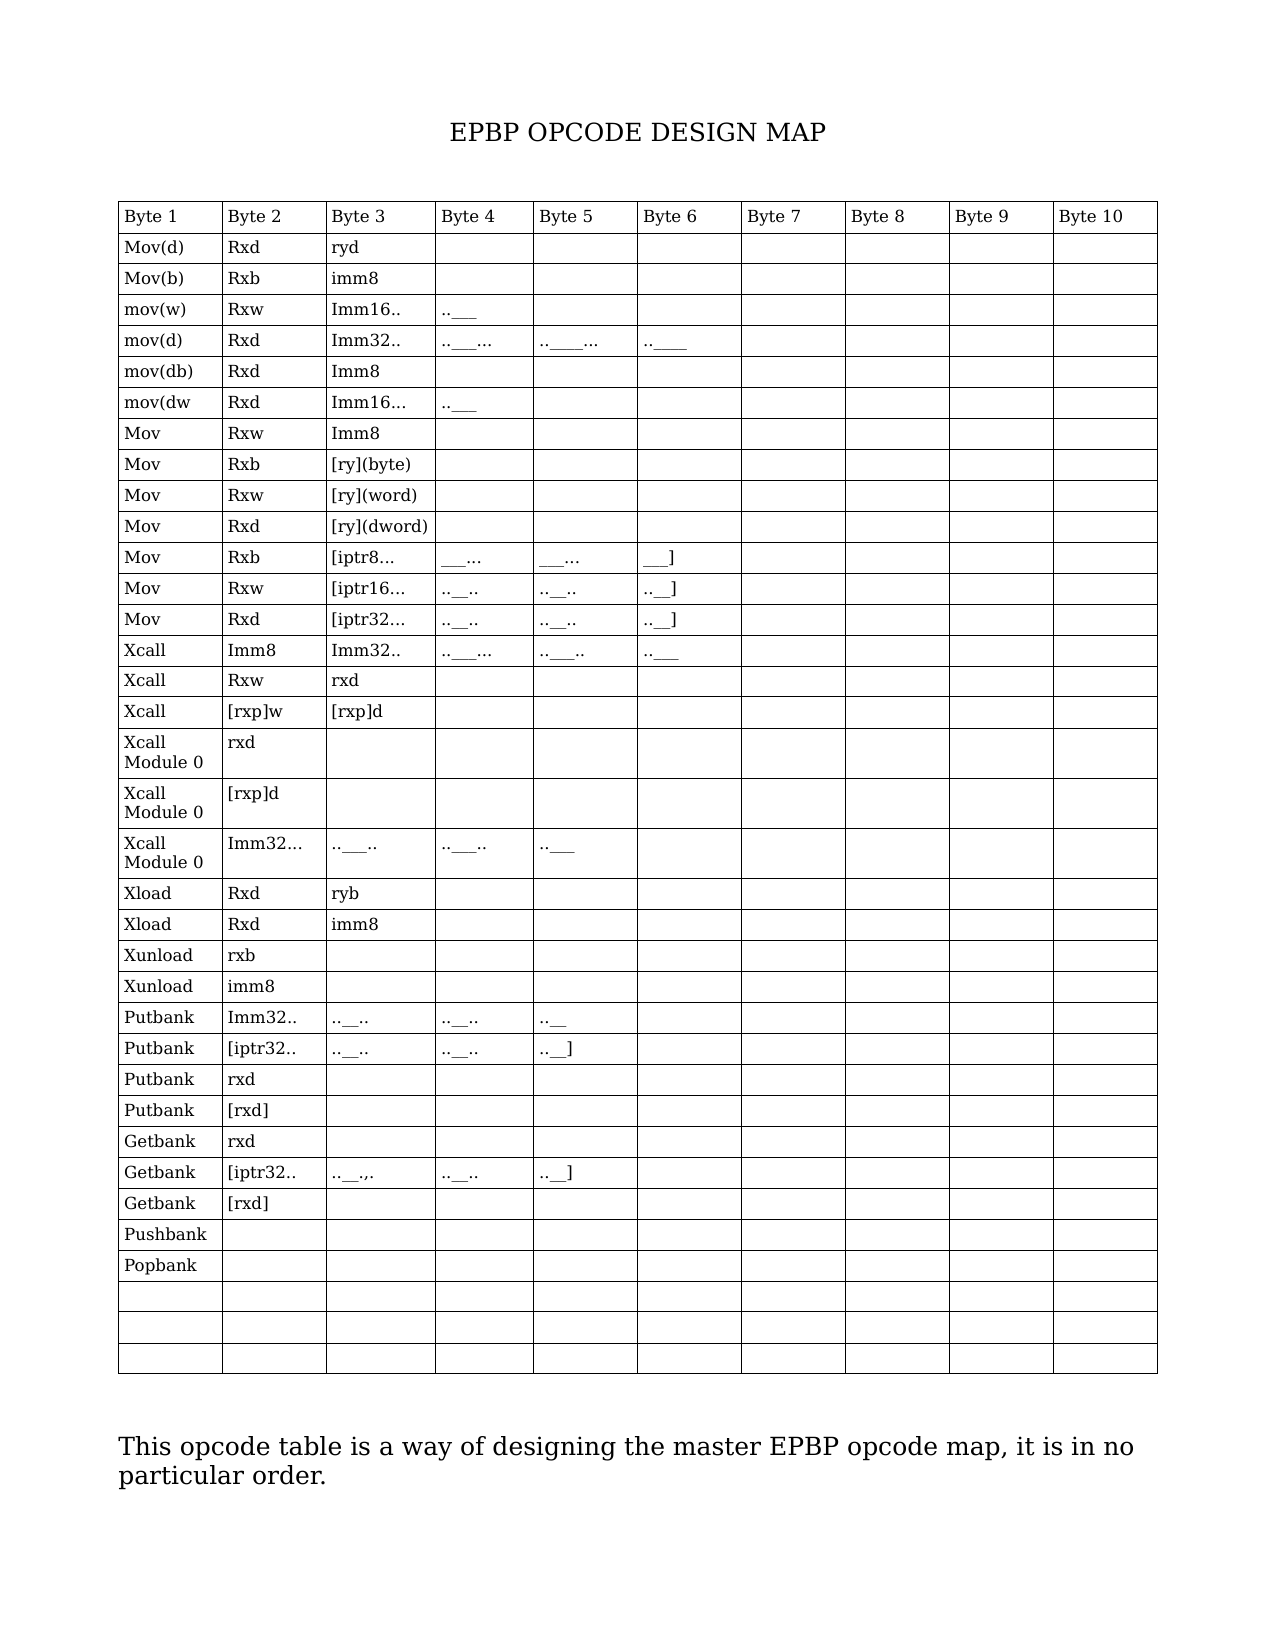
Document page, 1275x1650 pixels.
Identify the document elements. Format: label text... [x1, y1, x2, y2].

table_cell [638, 910, 741, 940]
table_cell [950, 357, 1053, 387]
table_cell [742, 481, 845, 511]
table_cell [534, 1251, 637, 1281]
table_cell [638, 388, 741, 418]
table_cell [742, 1282, 845, 1311]
table_cell ..___.. [327, 829, 435, 878]
table_cell [327, 1312, 435, 1342]
table_cell [638, 667, 741, 696]
table_cell ..__] [534, 1034, 637, 1064]
table_cell [436, 697, 533, 727]
table_cell [327, 1282, 435, 1311]
table_cell [950, 264, 1053, 294]
table_cell [534, 388, 637, 418]
table_header Byte 8 [846, 202, 949, 232]
table_cell [436, 234, 533, 263]
table_cell [742, 910, 845, 940]
table_cell ..___... [436, 326, 533, 356]
table_cell [436, 879, 533, 909]
table_cell [436, 779, 533, 828]
table_cell ..___.. [436, 829, 533, 878]
table_cell [rxd] [223, 1189, 326, 1219]
table_cell [534, 729, 637, 778]
table_cell [1054, 667, 1157, 696]
table_cell [534, 264, 637, 294]
table_cell [742, 1251, 845, 1281]
table_cell [742, 779, 845, 828]
table_cell ..__.. [436, 1158, 533, 1188]
table_cell Rxb [223, 264, 326, 294]
table_cell Rxd [223, 910, 326, 940]
table_cell [1054, 574, 1157, 604]
table_cell Imm8 [223, 636, 326, 666]
table_cell ___... [534, 543, 637, 573]
table_cell [742, 1003, 845, 1033]
table_cell [846, 264, 949, 294]
table_cell [436, 1096, 533, 1126]
table_cell ..__.. [327, 1003, 435, 1033]
table_cell ..__.. [436, 1034, 533, 1064]
table_cell [436, 264, 533, 294]
table_cell [846, 779, 949, 828]
table_cell [534, 481, 637, 511]
table_cell [1054, 729, 1157, 778]
table_cell Mov [119, 419, 222, 449]
table_cell [950, 543, 1053, 573]
table_cell [436, 1282, 533, 1311]
table_cell [1054, 234, 1157, 263]
table_cell Mov [119, 512, 222, 542]
table_cell [950, 829, 1053, 878]
table_cell [638, 697, 741, 727]
table_cell [846, 450, 949, 480]
table_cell [436, 1312, 533, 1342]
table_cell [534, 879, 637, 909]
table_cell [950, 295, 1053, 325]
table_cell [1054, 1251, 1157, 1281]
table_cell [950, 1034, 1053, 1064]
table_cell Putbank [119, 1003, 222, 1033]
table_cell [950, 1220, 1053, 1249]
table_cell ..____... [534, 326, 637, 356]
table_cell [846, 1220, 949, 1249]
table_cell [1054, 388, 1157, 418]
table_cell [638, 419, 741, 449]
table_cell [950, 1065, 1053, 1095]
table_cell [638, 1034, 741, 1064]
table_header Byte 1 [119, 202, 222, 232]
table_cell [327, 1065, 435, 1095]
table_cell Rxw [223, 419, 326, 449]
table_cell [1054, 636, 1157, 666]
table_cell ..__] [638, 574, 741, 604]
table_cell [846, 543, 949, 573]
table_cell [846, 879, 949, 909]
table_cell ..__.. [436, 574, 533, 604]
table_cell [846, 829, 949, 878]
table_cell [742, 388, 845, 418]
table_cell [1054, 512, 1157, 542]
table_cell Putbank [119, 1065, 222, 1095]
table_cell [534, 697, 637, 727]
table_cell [534, 1282, 637, 1311]
table_cell [950, 1003, 1053, 1033]
table_cell [846, 972, 949, 1002]
table_cell [1054, 481, 1157, 511]
table_cell [436, 1220, 533, 1249]
table_cell [950, 512, 1053, 542]
table_cell [742, 1189, 845, 1219]
table_cell [846, 941, 949, 971]
table_cell [950, 326, 1053, 356]
table_cell [950, 234, 1053, 263]
table_cell Rxw [223, 481, 326, 511]
table_cell [846, 910, 949, 940]
table_cell [327, 1344, 435, 1373]
table_cell Rxd [223, 512, 326, 542]
table_cell Imm8 [327, 357, 435, 387]
table_cell [1054, 697, 1157, 727]
table_cell [742, 605, 845, 634]
table_cell [436, 1344, 533, 1373]
table_cell rxd [327, 667, 435, 696]
table_cell ..__] [534, 1158, 637, 1188]
table_cell [950, 605, 1053, 634]
table_cell ryb [327, 879, 435, 909]
table_cell [436, 729, 533, 778]
table_cell [846, 295, 949, 325]
table_cell [846, 667, 949, 696]
table_cell [436, 512, 533, 542]
table_cell Mov(d) [119, 234, 222, 263]
table_header Byte 7 [742, 202, 845, 232]
table_cell Getbank [119, 1189, 222, 1219]
table_cell [846, 574, 949, 604]
table_cell [846, 234, 949, 263]
table_cell [742, 450, 845, 480]
table_cell Putbank [119, 1034, 222, 1064]
table_cell [742, 1065, 845, 1095]
table_cell [950, 697, 1053, 727]
table_cell Xcall Module 0 [119, 829, 222, 878]
table_cell [534, 234, 637, 263]
table_cell [327, 1251, 435, 1281]
table_cell [638, 1065, 741, 1095]
table_cell ..__] [638, 605, 741, 634]
table_cell [638, 295, 741, 325]
table_cell [534, 667, 637, 696]
table_cell [950, 1096, 1053, 1126]
table_cell [638, 512, 741, 542]
table_cell [327, 729, 435, 778]
table_cell Mov [119, 481, 222, 511]
table_header Byte 10 [1054, 202, 1157, 232]
table_cell Imm32... [223, 829, 326, 878]
table_cell Xunload [119, 972, 222, 1002]
table_cell [327, 1189, 435, 1219]
table_cell rxd [223, 1065, 326, 1095]
table_cell [638, 941, 741, 971]
table_cell [846, 326, 949, 356]
table_cell [638, 1189, 741, 1219]
table_cell [1054, 1127, 1157, 1157]
table_cell [950, 779, 1053, 828]
table_cell [534, 419, 637, 449]
table_cell [534, 357, 637, 387]
table_cell [638, 879, 741, 909]
table_cell [950, 450, 1053, 480]
table_cell [950, 1189, 1053, 1219]
table_cell ..__.. [436, 1003, 533, 1033]
table_cell [436, 667, 533, 696]
table_cell Rxd [223, 357, 326, 387]
table_cell Xload [119, 879, 222, 909]
table_cell [1054, 1003, 1157, 1033]
table_cell ..__.. [534, 574, 637, 604]
table_cell [436, 450, 533, 480]
table_cell [950, 481, 1053, 511]
table_cell [638, 1344, 741, 1373]
table_cell [534, 1065, 637, 1095]
table_cell [534, 1189, 637, 1219]
table_cell [1054, 1220, 1157, 1249]
table_cell [742, 1127, 845, 1157]
table_cell Imm32.. [327, 636, 435, 666]
table_cell ..___ [436, 388, 533, 418]
table_cell [534, 512, 637, 542]
table_cell [rxp]d [327, 697, 435, 727]
table_cell [436, 419, 533, 449]
table_cell [742, 234, 845, 263]
table_cell [846, 636, 949, 666]
table_cell Rxd [223, 234, 326, 263]
table_cell [742, 264, 845, 294]
table_cell mov(dw [119, 388, 222, 418]
table_cell Imm16.. [327, 295, 435, 325]
table_cell mov(d) [119, 326, 222, 356]
table_cell Mov [119, 574, 222, 604]
table_cell Rxw [223, 667, 326, 696]
table_cell [119, 1344, 222, 1373]
table_cell [1054, 605, 1157, 634]
table_cell [rxd] [223, 1096, 326, 1126]
table_cell [223, 1251, 326, 1281]
table_cell [846, 729, 949, 778]
table_cell [846, 1282, 949, 1311]
table_cell Mov [119, 543, 222, 573]
table_cell [950, 1344, 1053, 1373]
table_cell [iptr32.. [223, 1158, 326, 1188]
table_cell Putbank [119, 1096, 222, 1126]
table_cell Imm8 [327, 419, 435, 449]
table_cell [iptr32.. [223, 1034, 326, 1064]
table_cell [1054, 1065, 1157, 1095]
table_cell [950, 419, 1053, 449]
table_cell [1054, 264, 1157, 294]
table_cell [846, 1189, 949, 1219]
table_cell [1054, 910, 1157, 940]
table_cell [1054, 1312, 1157, 1342]
table_cell [638, 1003, 741, 1033]
table_cell ..___ [436, 295, 533, 325]
table_cell [534, 1096, 637, 1126]
table_cell Imm16... [327, 388, 435, 418]
table_cell [ry](byte) [327, 450, 435, 480]
table_cell [534, 295, 637, 325]
table_cell mov(db) [119, 357, 222, 387]
table_cell [950, 941, 1053, 971]
table_cell Xcall Module 0 [119, 729, 222, 778]
table_cell [534, 450, 637, 480]
table_cell [846, 357, 949, 387]
table_cell [846, 512, 949, 542]
table_cell [638, 1220, 741, 1249]
table_cell [638, 1251, 741, 1281]
table_cell [534, 779, 637, 828]
table_cell [638, 829, 741, 878]
table_cell [742, 326, 845, 356]
table_cell Pushbank [119, 1220, 222, 1249]
table_cell [327, 779, 435, 828]
table_cell [846, 1034, 949, 1064]
text This opcode table is a way of designing the master EPBP opcode map, it is in no particular order. [118, 1432, 1157, 1490]
table_cell [846, 1312, 949, 1342]
table_cell [436, 1189, 533, 1219]
table_cell [950, 667, 1053, 696]
table_cell [950, 879, 1053, 909]
table_cell [638, 481, 741, 511]
table_cell Rxd [223, 879, 326, 909]
table_cell [1054, 357, 1157, 387]
table_cell ___] [638, 543, 741, 573]
table_cell Rxb [223, 450, 326, 480]
table_cell Xcall Module 0 [119, 779, 222, 828]
table_cell [950, 388, 1053, 418]
table_cell [534, 972, 637, 1002]
table_cell Mov [119, 450, 222, 480]
table_cell [846, 1003, 949, 1033]
table_cell [846, 1127, 949, 1157]
table_cell [1054, 829, 1157, 878]
table_cell Popbank [119, 1251, 222, 1281]
table_cell [rxp]w [223, 697, 326, 727]
table_cell Mov [119, 605, 222, 634]
table_cell [742, 1220, 845, 1249]
table_cell [742, 1344, 845, 1373]
table_cell ..__.. [436, 605, 533, 634]
table_cell Imm32.. [327, 326, 435, 356]
table_cell [119, 1282, 222, 1311]
table_cell [iptr8... [327, 543, 435, 573]
table_cell [534, 1220, 637, 1249]
table_cell [436, 1065, 533, 1095]
table_cell Xload [119, 910, 222, 940]
table_cell ryd [327, 234, 435, 263]
table_cell ..__ [534, 1003, 637, 1033]
table_cell [327, 972, 435, 1002]
table_cell [742, 295, 845, 325]
table_cell Getbank [119, 1158, 222, 1188]
table_header Byte 9 [950, 202, 1053, 232]
table_cell [1054, 1158, 1157, 1188]
table_cell [638, 1282, 741, 1311]
table_cell Xcall [119, 667, 222, 696]
table_cell [1054, 543, 1157, 573]
table_cell [ry](dword) [327, 512, 435, 542]
table_cell ..___ [534, 829, 637, 878]
table_cell [846, 605, 949, 634]
table_cell [1054, 972, 1157, 1002]
table_cell [742, 357, 845, 387]
table_cell [436, 972, 533, 1002]
table_cell [1054, 295, 1157, 325]
table_cell [742, 636, 845, 666]
table_cell [436, 1127, 533, 1157]
table_cell [1054, 419, 1157, 449]
table_cell [950, 1312, 1053, 1342]
table_header Byte 4 [436, 202, 533, 232]
table_cell ..__.,. [327, 1158, 435, 1188]
table_cell [1054, 1034, 1157, 1064]
table_cell Rxw [223, 295, 326, 325]
table_cell [327, 941, 435, 971]
table_cell ..___... [436, 636, 533, 666]
table_cell [950, 972, 1053, 1002]
table_cell [223, 1220, 326, 1249]
table_cell [846, 1344, 949, 1373]
table_cell [950, 574, 1053, 604]
table_cell [950, 636, 1053, 666]
table_cell [223, 1344, 326, 1373]
table_cell [950, 910, 1053, 940]
table_cell [ry](word) [327, 481, 435, 511]
table_cell [742, 972, 845, 1002]
table_cell mov(w) [119, 295, 222, 325]
table_cell [742, 1096, 845, 1126]
table_header Byte 3 [327, 202, 435, 232]
table_cell [436, 941, 533, 971]
table_cell [436, 357, 533, 387]
table_cell [846, 1065, 949, 1095]
table_cell [1054, 1189, 1157, 1219]
table_cell Rxb [223, 543, 326, 573]
table_cell [742, 512, 845, 542]
table_cell [846, 419, 949, 449]
table_cell [742, 829, 845, 878]
table_cell [rxp]d [223, 779, 326, 828]
table_cell [742, 1158, 845, 1188]
table_cell [1054, 1282, 1157, 1311]
table_cell ..____ [638, 326, 741, 356]
table_cell ..__.. [534, 605, 637, 634]
table_cell [638, 779, 741, 828]
table_cell [742, 697, 845, 727]
table_cell [638, 1158, 741, 1188]
table_cell ..___.. [534, 636, 637, 666]
table_cell Xcall [119, 697, 222, 727]
table_cell ..__.. [327, 1034, 435, 1064]
table_cell [742, 543, 845, 573]
table_cell [742, 729, 845, 778]
table_cell [742, 941, 845, 971]
table_cell imm8 [327, 264, 435, 294]
table_cell [327, 1127, 435, 1157]
table_cell rxd [223, 1127, 326, 1157]
table_cell [638, 264, 741, 294]
table_cell Rxd [223, 388, 326, 418]
table_cell [950, 1127, 1053, 1157]
table_cell [846, 1158, 949, 1188]
table_cell [742, 1312, 845, 1342]
table_cell [1054, 326, 1157, 356]
table_cell [327, 1096, 435, 1126]
table_cell [846, 388, 949, 418]
table_cell [534, 941, 637, 971]
table_cell Rxw [223, 574, 326, 604]
table_cell [950, 1282, 1053, 1311]
table_cell [742, 667, 845, 696]
table_cell [436, 1251, 533, 1281]
table_cell [638, 450, 741, 480]
table_cell [846, 481, 949, 511]
table_cell [742, 574, 845, 604]
table_cell [846, 1251, 949, 1281]
table_cell [1054, 450, 1157, 480]
table_cell [1054, 1344, 1157, 1373]
table_cell Getbank [119, 1127, 222, 1157]
table_cell [742, 1034, 845, 1064]
table_cell [638, 234, 741, 263]
table_cell ..___ [638, 636, 741, 666]
table_header Byte 6 [638, 202, 741, 232]
table_cell [436, 910, 533, 940]
text EPBP OPCODE DESIGN MAP [118, 118, 1157, 147]
table_header Byte 2 [223, 202, 326, 232]
table_header Byte 5 [534, 202, 637, 232]
table_cell Xcall [119, 636, 222, 666]
table_cell ___... [436, 543, 533, 573]
table_cell [742, 419, 845, 449]
table_cell [1054, 879, 1157, 909]
table_cell [327, 1220, 435, 1249]
table_cell [223, 1312, 326, 1342]
table_cell [223, 1282, 326, 1311]
table_cell [1054, 941, 1157, 971]
table_cell [534, 1344, 637, 1373]
table_cell Rxd [223, 605, 326, 634]
table_cell [742, 879, 845, 909]
table_cell [638, 357, 741, 387]
table_cell [950, 1158, 1053, 1188]
table_cell [1054, 1096, 1157, 1126]
table_cell [534, 1127, 637, 1157]
table_cell [1054, 779, 1157, 828]
table_cell [119, 1312, 222, 1342]
table_cell Xunload [119, 941, 222, 971]
table_cell rxb [223, 941, 326, 971]
table_cell [846, 697, 949, 727]
table_cell [638, 972, 741, 1002]
table_cell [950, 729, 1053, 778]
table_cell Rxd [223, 326, 326, 356]
table_cell [950, 1251, 1053, 1281]
table_cell [638, 1096, 741, 1126]
table_cell [638, 1312, 741, 1342]
table_cell [638, 729, 741, 778]
table_cell Mov(b) [119, 264, 222, 294]
table_cell [638, 1127, 741, 1157]
table_cell imm8 [327, 910, 435, 940]
table_cell Imm32.. [223, 1003, 326, 1033]
table_cell [534, 1312, 637, 1342]
table_cell [436, 481, 533, 511]
table_cell [846, 1096, 949, 1126]
table_cell [iptr32... [327, 605, 435, 634]
table_cell imm8 [223, 972, 326, 1002]
table_cell [534, 910, 637, 940]
table_cell rxd [223, 729, 326, 778]
table_cell [iptr16... [327, 574, 435, 604]
